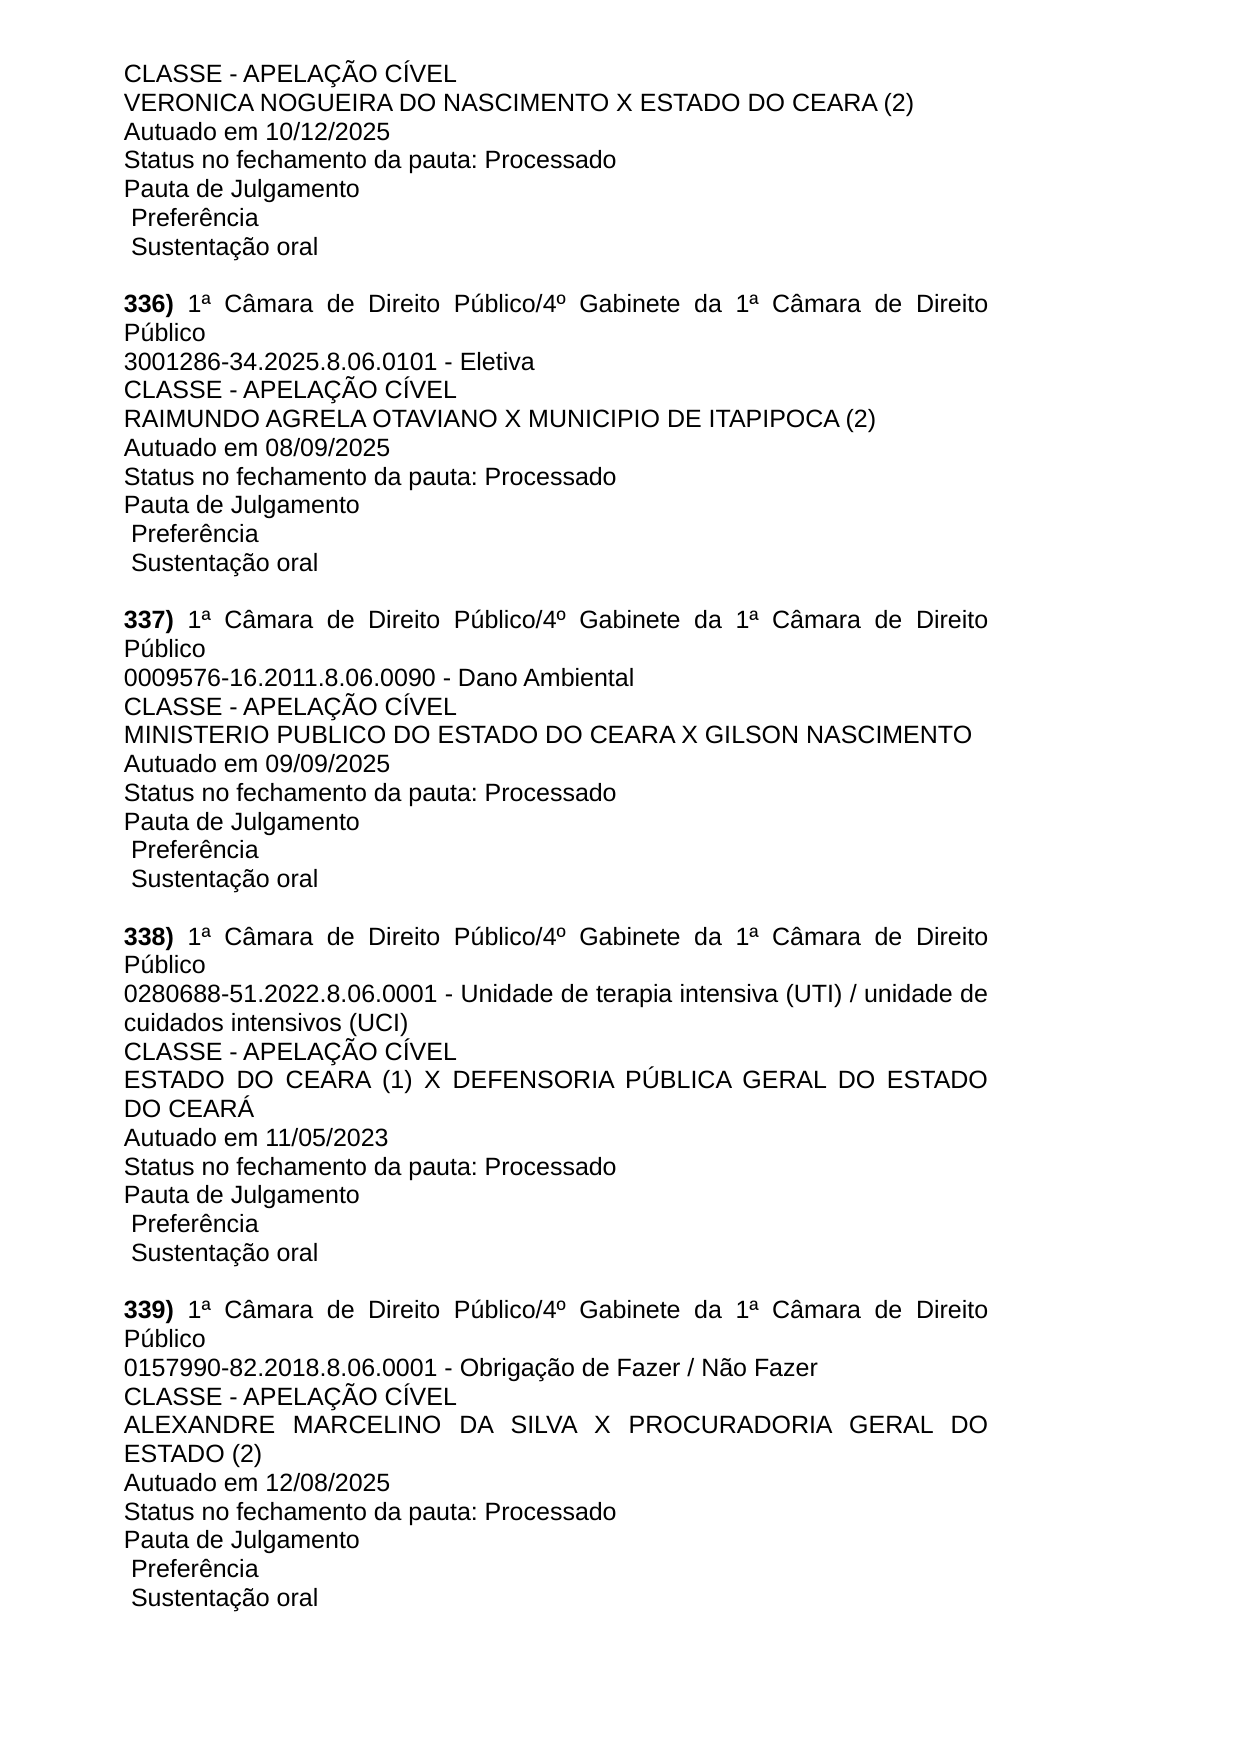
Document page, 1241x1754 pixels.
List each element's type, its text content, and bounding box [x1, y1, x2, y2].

text CLASSE - APELAÇÃO CÍVEL [124, 59, 989, 88]
text 338) 1ª Câmara de Direito Público/4º Gabinete da 1ª Câmara de Direito Público [124, 922, 989, 979]
text Preferência [124, 519, 989, 548]
text Autuado em 11/05/2023 [124, 1123, 989, 1152]
text 0009576-16.2011.8.06.0090 - Dano Ambiental [124, 663, 989, 692]
text 339) 1ª Câmara de Direito Público/4º Gabinete da 1ª Câmara de Direito Público [124, 1295, 989, 1353]
text Status no fechamento da pauta: Processado [124, 1497, 989, 1525]
text Pauta de Julgamento [124, 490, 989, 519]
text 337) 1ª Câmara de Direito Público/4º Gabinete da 1ª Câmara de Direito Público [124, 605, 989, 663]
text RAIMUNDO AGRELA OTAVIANO X MUNICIPIO DE ITAPIPOCA (2) [124, 404, 989, 433]
text Sustentação oral [124, 1238, 989, 1267]
text Autuado em 10/12/2025 [124, 117, 989, 145]
text ESTADO DO CEARA (1) X DEFENSORIA PÚBLICA GERAL DO ESTADO DO CEARÁ [124, 1065, 989, 1123]
text VERONICA NOGUEIRA DO NASCIMENTO X ESTADO DO CEARA (2) [124, 88, 989, 117]
text Preferência [124, 1554, 989, 1583]
text 3001286-34.2025.8.06.0101 - Eletiva [124, 347, 989, 375]
text Status no fechamento da pauta: Processado [124, 462, 989, 490]
text Pauta de Julgamento [124, 1525, 989, 1554]
text Autuado em 09/09/2025 [124, 749, 989, 778]
text 0157990-82.2018.8.06.0001 - Obrigação de Fazer / Não Fazer [124, 1353, 989, 1382]
text Pauta de Julgamento [124, 174, 989, 203]
text Pauta de Julgamento [124, 807, 989, 835]
text 336) 1ª Câmara de Direito Público/4º Gabinete da 1ª Câmara de Direito Público [124, 289, 989, 347]
text 0280688-51.2022.8.06.0001 - Unidade de terapia intensiva (UTI) / unidade de cuidados intensivos (UCI) [124, 979, 989, 1037]
text Status no fechamento da pauta: Processado [124, 778, 989, 807]
text MINISTERIO PUBLICO DO ESTADO DO CEARA X GILSON NASCIMENTO [124, 720, 989, 749]
text Autuado em 08/09/2025 [124, 433, 989, 462]
text CLASSE - APELAÇÃO CÍVEL [124, 1037, 989, 1065]
text Preferência [124, 835, 989, 864]
text Preferência [124, 1209, 989, 1238]
text Sustentação oral [124, 232, 989, 260]
text ALEXANDRE MARCELINO DA SILVA X PROCURADORIA GERAL DO ESTADO (2) [124, 1410, 989, 1468]
text Sustentação oral [124, 548, 989, 577]
text Autuado em 12/08/2025 [124, 1468, 989, 1497]
text CLASSE - APELAÇÃO CÍVEL [124, 375, 989, 404]
text Pauta de Julgamento [124, 1180, 989, 1209]
text CLASSE - APELAÇÃO CÍVEL [124, 692, 989, 720]
text Status no fechamento da pauta: Processado [124, 1152, 989, 1180]
text Sustentação oral [124, 864, 989, 893]
text Status no fechamento da pauta: Processado [124, 145, 989, 174]
text Sustentação oral [124, 1583, 989, 1612]
text CLASSE - APELAÇÃO CÍVEL [124, 1382, 989, 1410]
text Preferência [124, 203, 989, 232]
